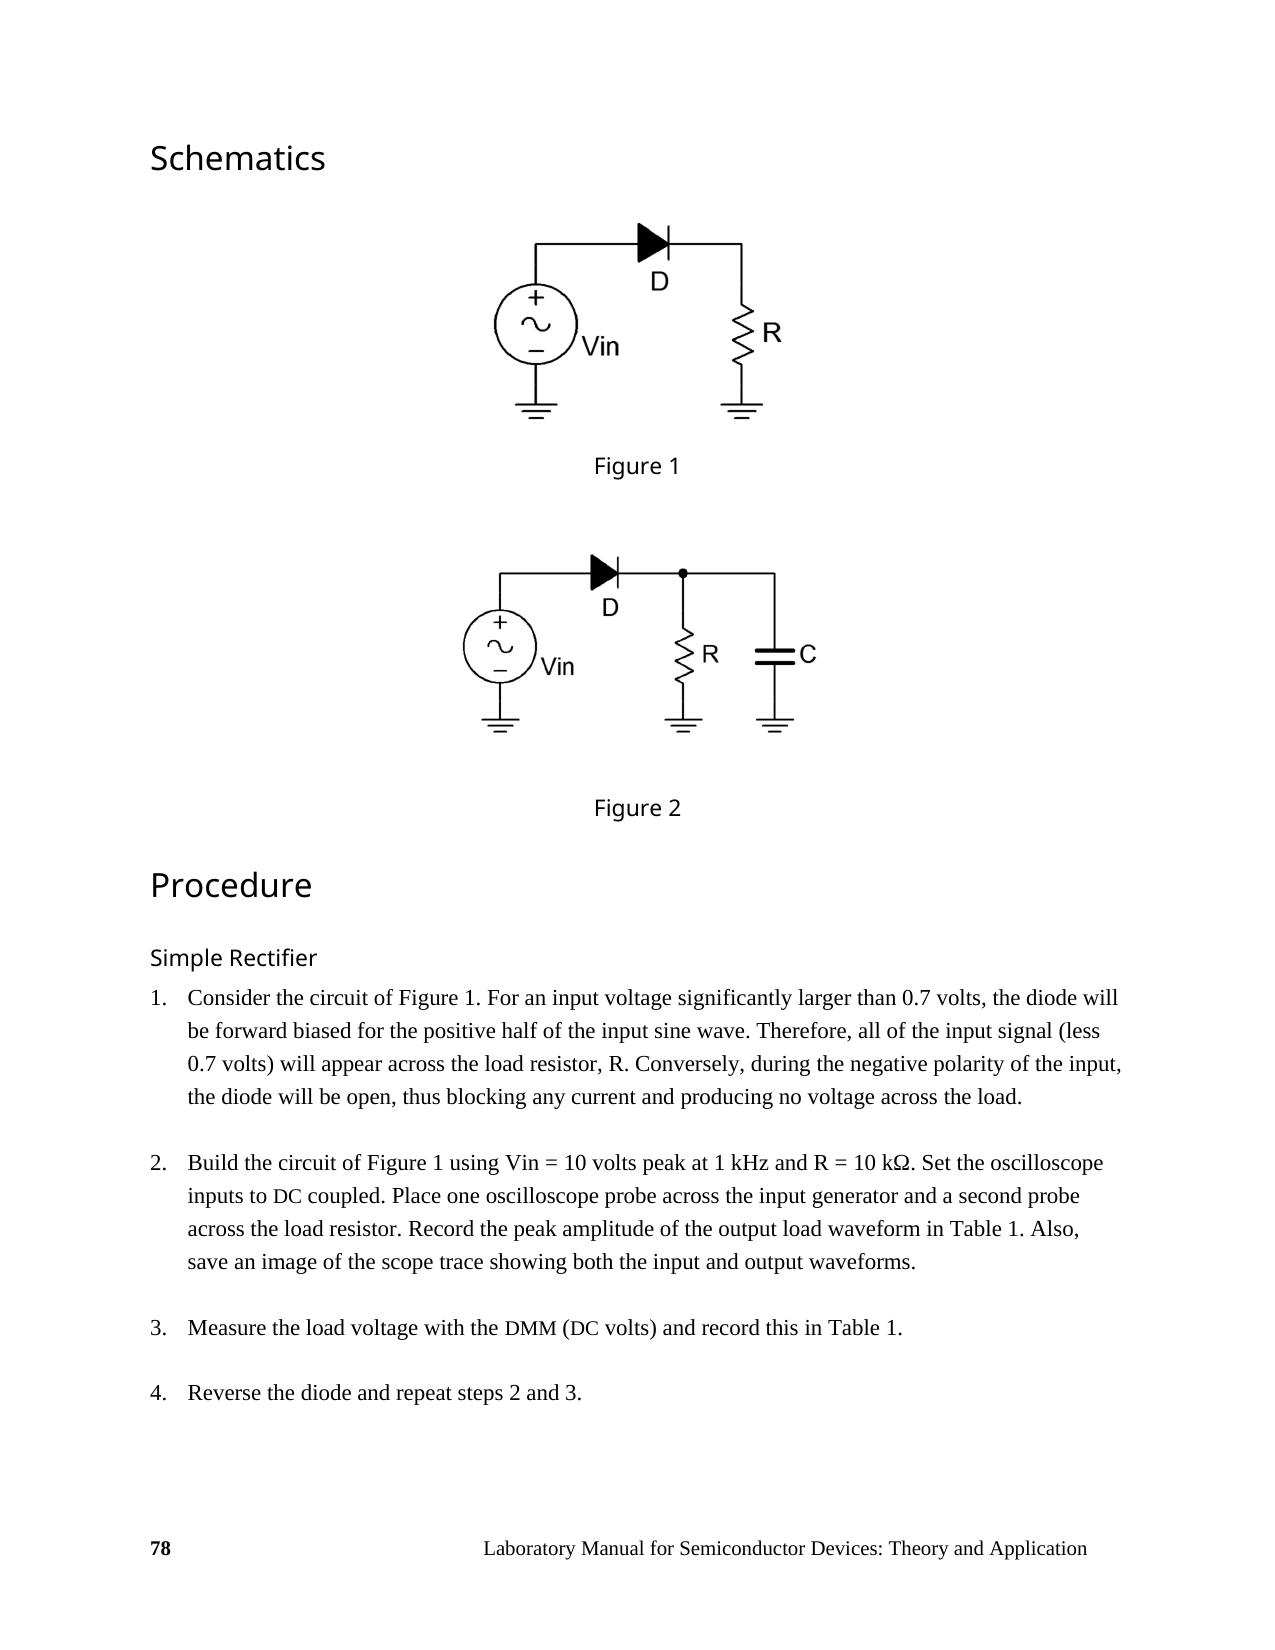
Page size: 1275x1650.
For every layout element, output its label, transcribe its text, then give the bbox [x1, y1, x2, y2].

picture [440, 528, 835, 760]
text Figure 1 [150, 450, 1125, 481]
list Measure the load voltage with the DMM (DC volts) and record this in Table 1. [150, 1314, 1125, 1340]
text Simple Rectifier [150, 942, 1125, 974]
list Consider the circuit of Figure 1. For an input voltage significantly larger than 0.7 volts, the diode will be forward biased for the positive half of the input sine wave. Therefore, all of the input signal (less 0.7 volts) will appear across the load resistor, R. Conversely, during the negative polarity of the input, the diode will be open, thus blocking any current and producing no voltage across the load. [150, 984, 1125, 1109]
list Build the circuit of Figure 1 using Vin = 10 volts peak at 1 kHz and R = 10 kΩ. Set the oscilloscope inputs to DC coupled. Place one oscilloscope probe across the input generator and a second probe across the load resistor. Record the peak amplitude of the output load waveform in Table 1. Also, save an image of the scope trace showing both the input and output waveforms. [150, 1149, 1125, 1274]
list Reverse the diode and repeat steps 2 and 3. [150, 1379, 1125, 1406]
text Procedure [150, 862, 1125, 907]
picture [469, 193, 806, 449]
subtitle Schematics [150, 135, 1125, 180]
text Figure 2 [150, 792, 1125, 823]
